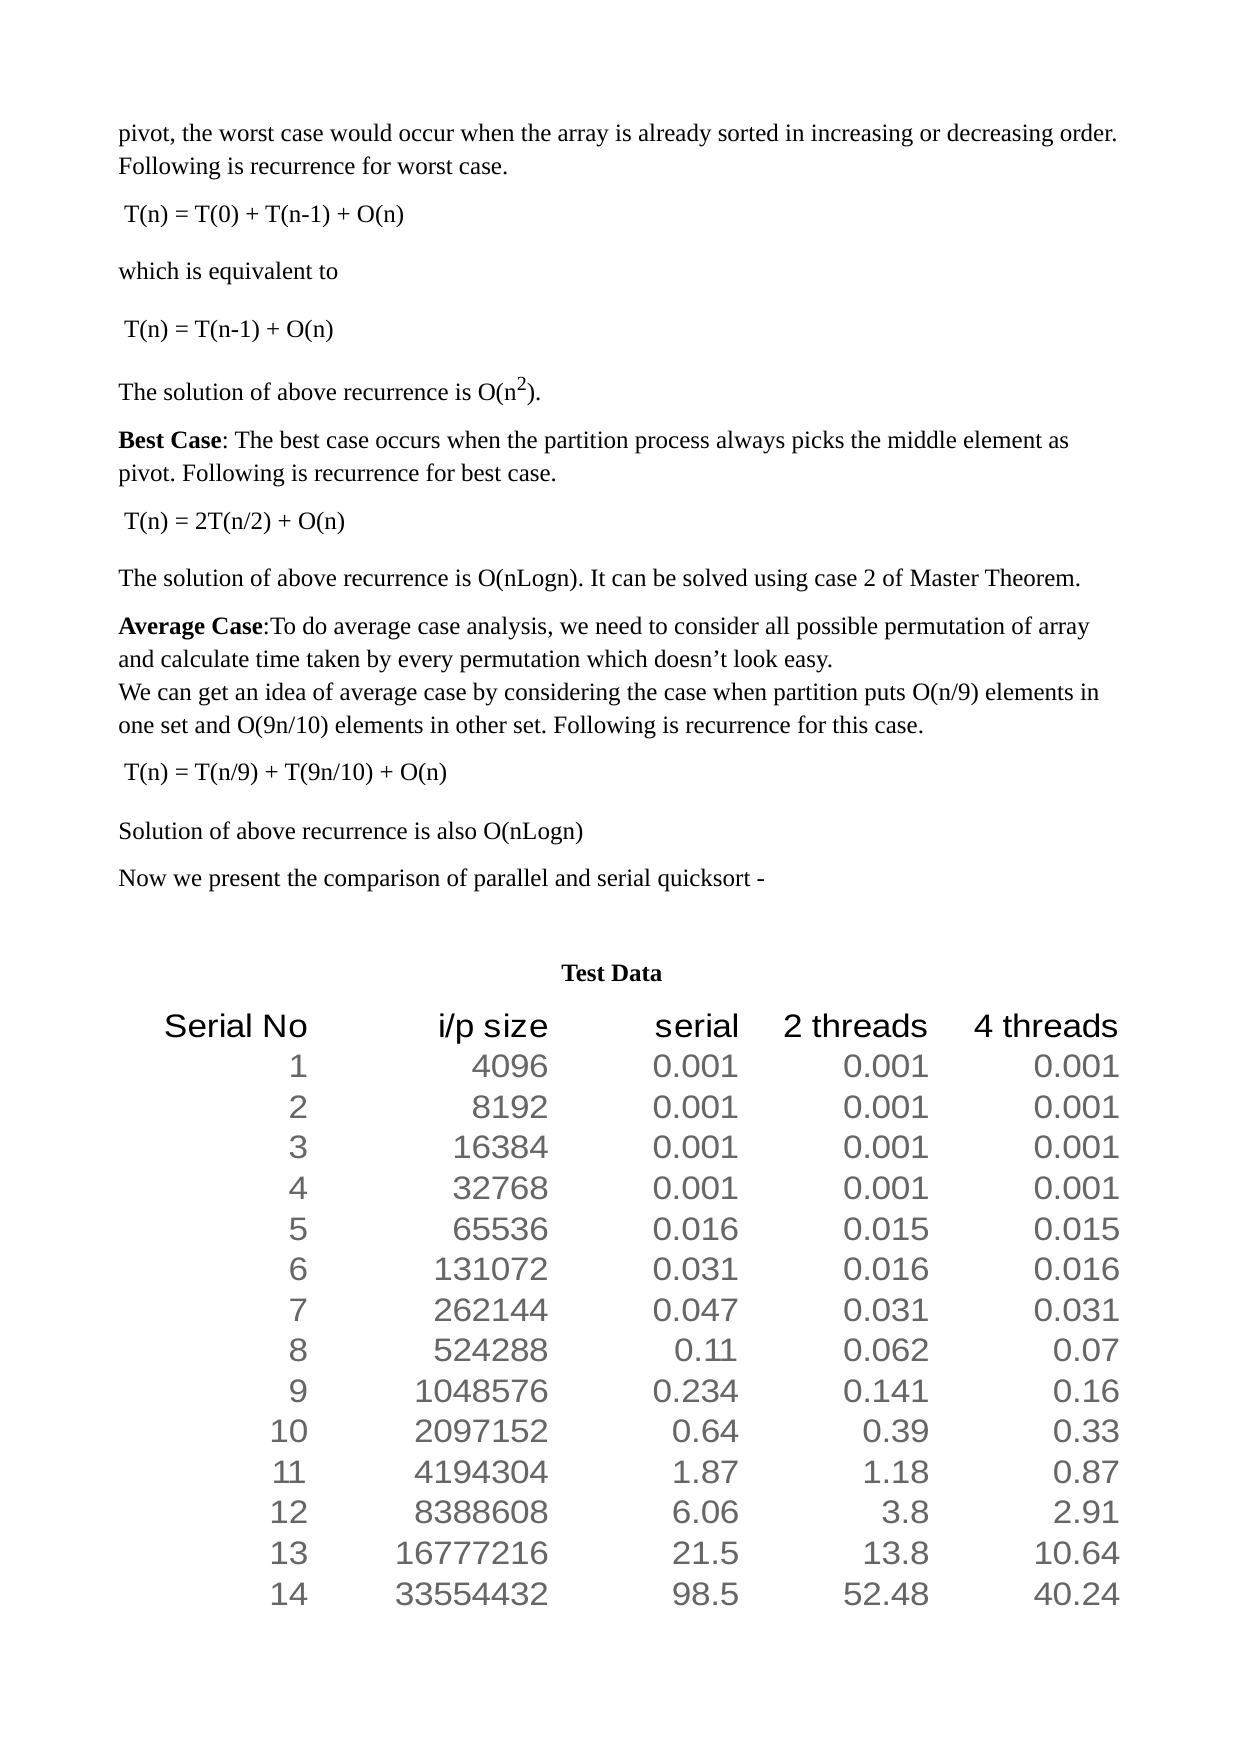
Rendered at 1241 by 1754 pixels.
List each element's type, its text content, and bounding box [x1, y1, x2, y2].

text Best Case: The best case occurs when the partition process always picks the middle element as pivot. Following is recurrence for best case. [118, 425, 1122, 487]
text T(n) = T(0) + T(n-1) + O(n) [118, 199, 1122, 227]
text Now we present the comparison of parallel and serial quicksort - [118, 863, 1122, 892]
text T(n) = T(n/9) + T(9n/10) + O(n) [118, 757, 1122, 786]
text pivot, the worst case would occur when the array is already sorted in increasing or decreasing order. Following is recurrence for worst case. [118, 118, 1122, 180]
text The solution of above recurrence is O(n2). [118, 372, 1122, 406]
text Test Data [118, 958, 1122, 987]
text The solution of above recurrence is O(nLogn). It can be solved using case 2 of Master Theorem. [118, 563, 1122, 592]
text T(n) = 2T(n/2) + O(n) [118, 506, 1122, 534]
text Solution of above recurrence is also O(nLogn) [118, 816, 1122, 844]
text Average Case:To do average case analysis, we need to consider all possible permutation of array and calculate time taken by every permutation which doesn’t look easy. We can get an idea of average case by considering the case when partition puts O(n/9) elements in one set and O(9n/10) elements in other set. Following is recurrence for this case. [118, 611, 1122, 739]
text T(n) = T(n-1) + O(n) [118, 314, 1122, 342]
text which is equivalent to [118, 256, 1122, 285]
